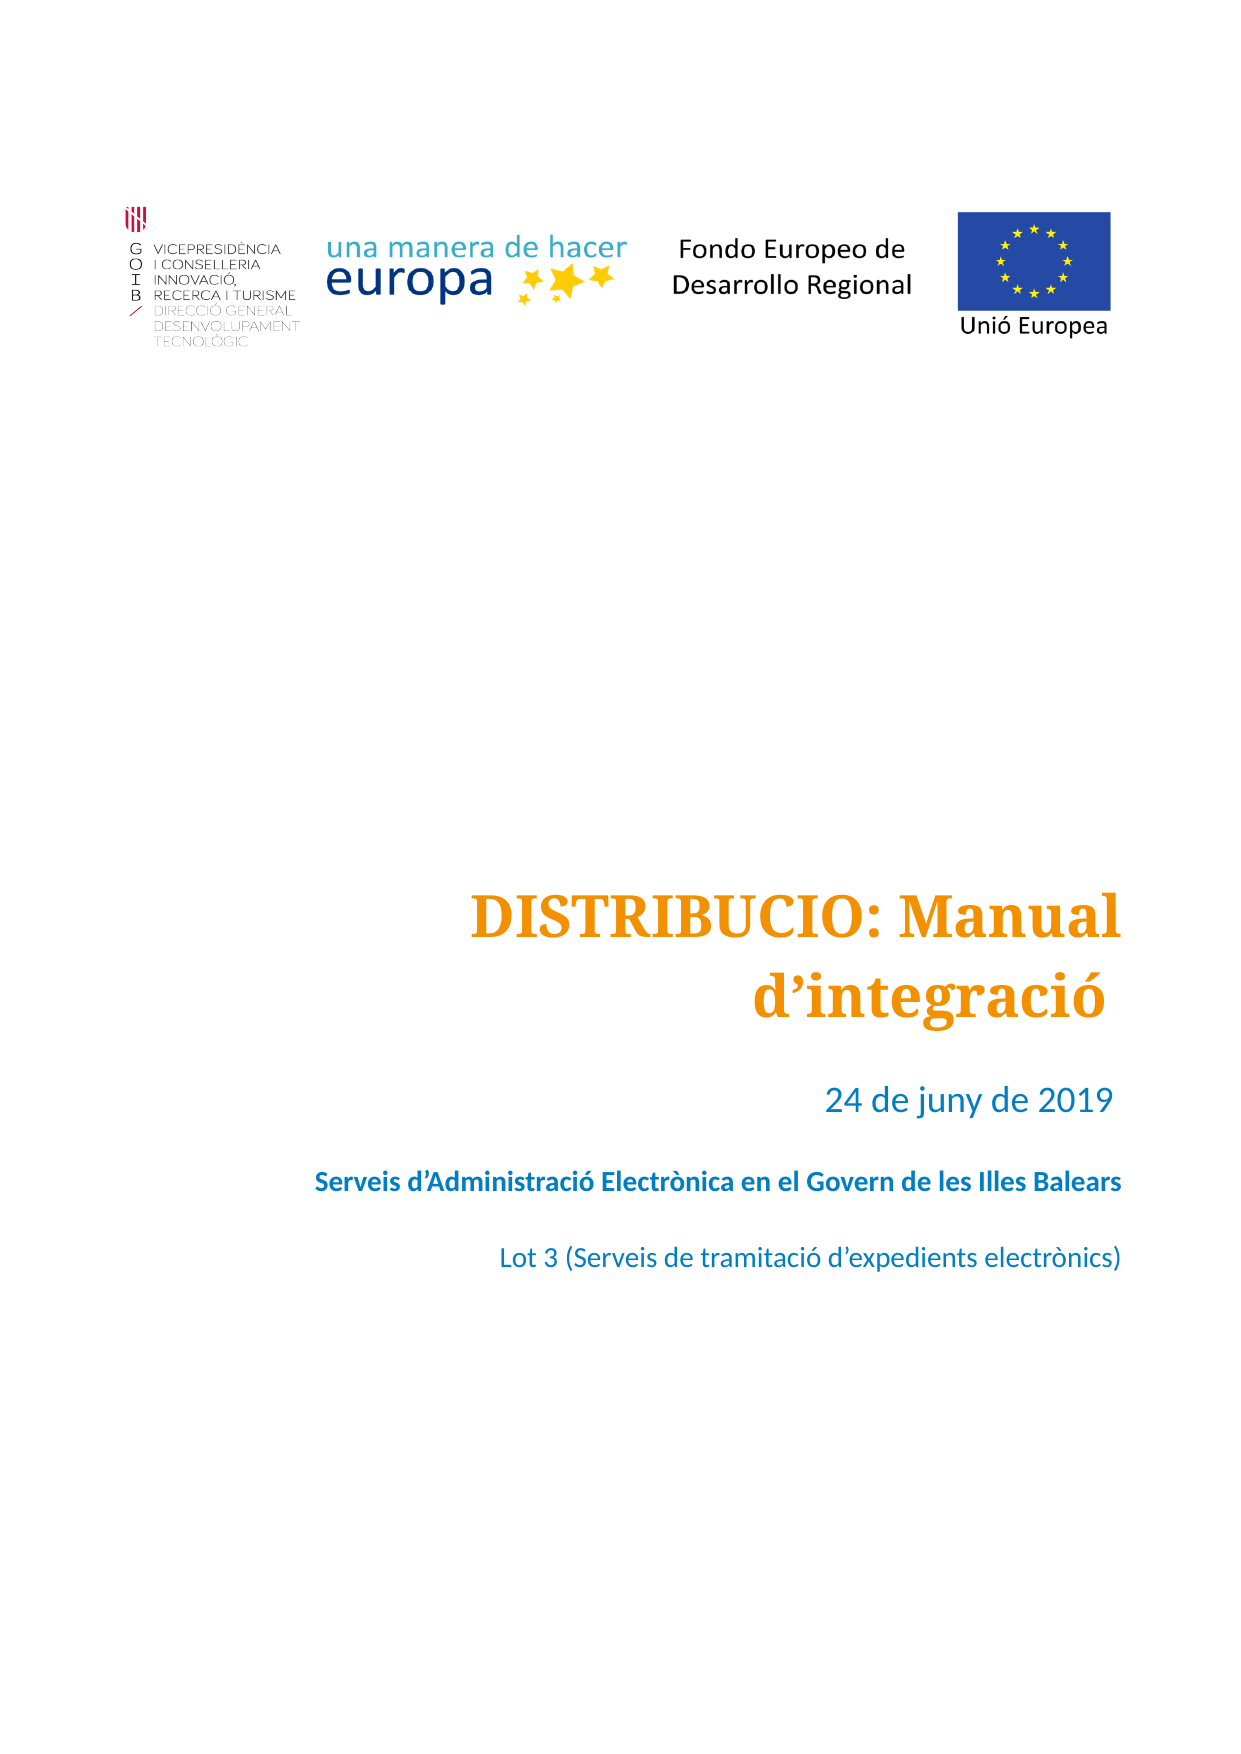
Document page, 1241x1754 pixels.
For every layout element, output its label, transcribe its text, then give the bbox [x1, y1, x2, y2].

picture [118, 202, 308, 351]
text 24 de juny de 2019 [118, 1076, 1122, 1121]
picture [321, 202, 1122, 352]
text DISTRIBUCIO: Manual d’integració [118, 875, 1122, 1034]
text Serveis d’Administració Electrònica en el Govern de les Illes Balears [118, 1163, 1122, 1198]
text Lot 3 (Serveis de tramitació d’expedients electrònics) [118, 1239, 1122, 1275]
